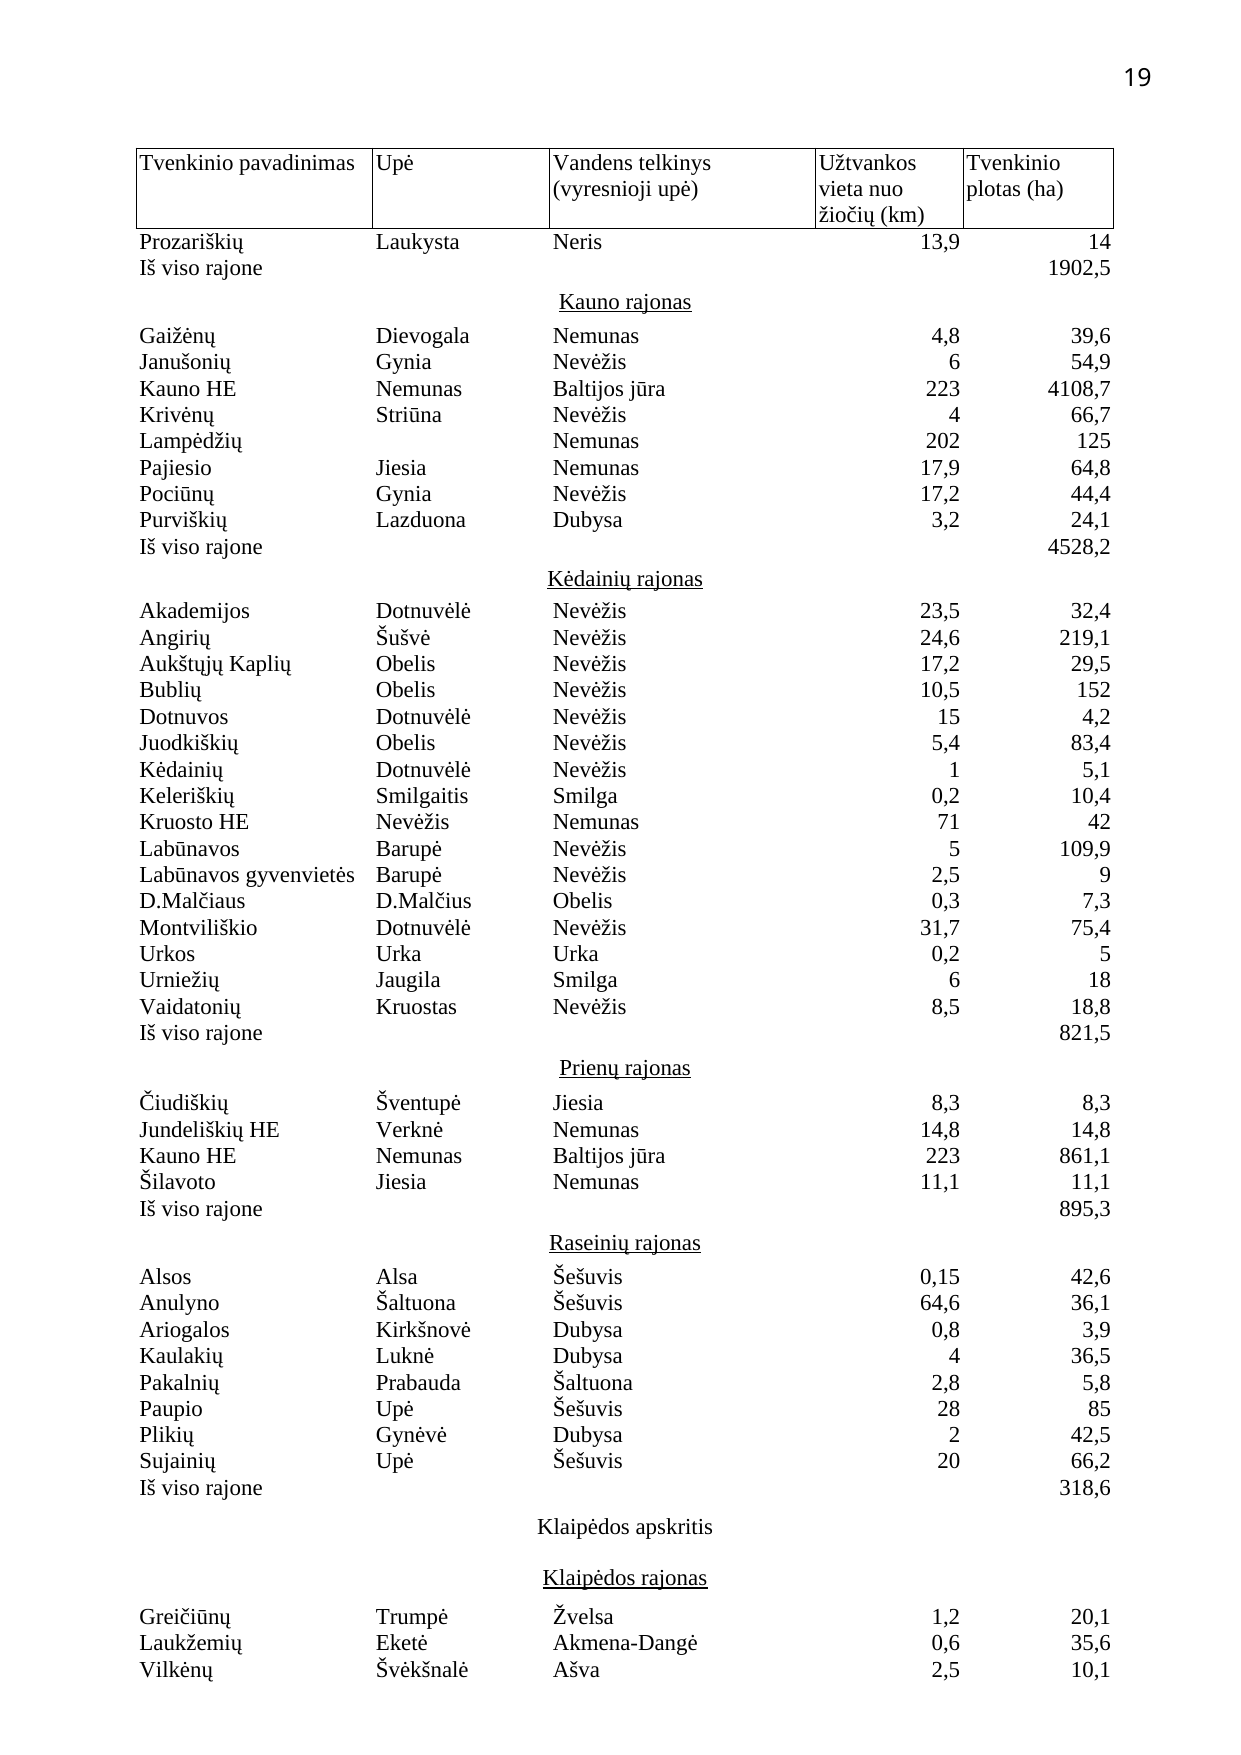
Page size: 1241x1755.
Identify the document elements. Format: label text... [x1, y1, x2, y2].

table_cell 2,5 [815, 861, 963, 887]
table_header Tvenkinio pavadinimas [137, 149, 372, 228]
table_cell 24,6 [815, 624, 963, 650]
table_cell Alsos [136, 1263, 372, 1289]
table_cell 28 [815, 1395, 963, 1421]
table_cell Baltijos jūra [550, 1142, 815, 1168]
table_cell [550, 1019, 815, 1046]
table_cell 5 [815, 835, 963, 861]
table_cell 7,3 [963, 888, 1114, 914]
table_cell 4,8 [815, 322, 963, 348]
table_cell Pakalnių [136, 1369, 372, 1395]
table_cell Jaugila [373, 966, 549, 993]
table_cell 5,4 [815, 729, 963, 756]
table_cell 54,9 [963, 349, 1114, 375]
table_cell 66,7 [963, 401, 1114, 427]
table_cell Nevėžis [550, 349, 815, 375]
table_cell [815, 533, 963, 559]
table_cell Eketė [373, 1629, 549, 1656]
table_cell Vaidatonių [136, 993, 372, 1019]
table_cell Dotnuvėlė [373, 703, 549, 729]
table_cell Nevėžis [550, 650, 815, 677]
table_cell Iš viso rajone [136, 1195, 372, 1221]
table_cell Nemunas [550, 428, 815, 454]
table_cell Vilkėnų [136, 1656, 372, 1682]
table_cell 44,4 [963, 480, 1114, 507]
table_cell Striūna [373, 401, 549, 427]
table_cell Prozariškių [136, 229, 372, 254]
table_cell 17,9 [815, 454, 963, 480]
table_cell 152 [963, 677, 1114, 703]
table_cell 18 [963, 966, 1114, 993]
table_cell 1,2 [815, 1603, 963, 1629]
table_cell Kėdainių rajonas [136, 559, 1114, 597]
table_cell Jiesia [373, 1169, 549, 1195]
table_cell Gynėvė [373, 1421, 549, 1448]
table_cell 39,6 [963, 322, 1114, 348]
table_cell 5,1 [963, 756, 1114, 782]
table_cell 36,5 [963, 1342, 1114, 1368]
table_cell Šešuvis [550, 1290, 815, 1316]
table_cell Urkos [136, 940, 372, 966]
table_cell 5 [963, 940, 1114, 966]
table_cell 0,8 [815, 1316, 963, 1342]
table_cell 219,1 [963, 624, 1114, 650]
table_cell Klaipėdos rajonas [136, 1552, 1114, 1603]
table_cell Plikių [136, 1421, 372, 1448]
table_cell Nemunas [550, 322, 815, 348]
table_cell 223 [815, 1142, 963, 1168]
table_cell Iš viso rajone [136, 1019, 372, 1046]
table_cell 109,9 [963, 835, 1114, 861]
table_cell Neris [550, 229, 815, 254]
table_cell Dotnuvos [136, 703, 372, 729]
table_cell Nemunas [550, 454, 815, 480]
table_cell Pociūnų [136, 480, 372, 507]
table_cell 20,1 [963, 1603, 1114, 1629]
table_cell Nemunas [373, 375, 549, 401]
table_cell 0,2 [815, 940, 963, 966]
table_cell 821,5 [963, 1019, 1114, 1046]
table_cell Kirkšnovė [373, 1316, 549, 1342]
table_cell Jiesia [550, 1089, 815, 1116]
table_cell 15 [815, 703, 963, 729]
table_cell 3,9 [963, 1316, 1114, 1342]
table_cell Nemunas [550, 808, 815, 835]
table_cell Kauno HE [136, 1142, 372, 1168]
table_cell Smilgaitis [373, 782, 549, 808]
table_cell Lampėdžių [136, 428, 372, 454]
table_cell D.Malčius [373, 888, 549, 914]
table_cell 861,1 [963, 1142, 1114, 1168]
table_cell Kaulakių [136, 1342, 372, 1368]
table_cell 895,3 [963, 1195, 1114, 1221]
table_cell Labūnavos gyvenvietės [136, 861, 372, 887]
table_cell Keleriškių [136, 782, 372, 808]
table_cell Obelis [373, 729, 549, 756]
table_cell [373, 254, 549, 281]
table_cell Prienų rajonas [136, 1046, 1114, 1089]
table_cell Sujainių [136, 1448, 372, 1474]
table_cell [373, 533, 549, 559]
table_cell 5,8 [963, 1369, 1114, 1395]
table_cell Iš viso rajone [136, 1474, 372, 1500]
table_cell 2,8 [815, 1369, 963, 1395]
table_cell 4 [815, 401, 963, 427]
table_header Vandens telkinys (vyresnioji upė) [550, 149, 815, 228]
table_cell Jundeliškių HE [136, 1116, 372, 1142]
table_cell Akademijos [136, 598, 372, 624]
table_cell Aukštųjų Kaplių [136, 650, 372, 677]
table_cell 14,8 [963, 1116, 1114, 1142]
table_cell Juodkiškių [136, 729, 372, 756]
table_cell Šaltuona [373, 1290, 549, 1316]
table_cell 42 [963, 808, 1114, 835]
table_cell Obelis [373, 677, 549, 703]
table_cell 64,6 [815, 1290, 963, 1316]
table_cell 9 [963, 861, 1114, 887]
table_cell 35,6 [963, 1629, 1114, 1656]
table_cell 8,3 [815, 1089, 963, 1116]
table_cell [550, 1474, 815, 1500]
table_cell Dotnuvėlė [373, 914, 549, 940]
table_cell Nevėžis [550, 914, 815, 940]
table_cell 42,5 [963, 1421, 1114, 1448]
table_cell [550, 254, 815, 281]
table_cell 31,7 [815, 914, 963, 940]
table_cell 29,5 [963, 650, 1114, 677]
table_cell Nevėžis [550, 624, 815, 650]
table_cell Šešuvis [550, 1263, 815, 1289]
table_cell Dubysa [550, 1342, 815, 1368]
table_cell Baltijos jūra [550, 375, 815, 401]
table_cell 1902,5 [963, 254, 1114, 281]
table_cell 223 [815, 375, 963, 401]
table_cell Gaižėnų [136, 322, 372, 348]
table_cell 13,9 [815, 229, 963, 254]
table_cell Nemunas [550, 1169, 815, 1195]
table_cell 36,1 [963, 1290, 1114, 1316]
table_cell Nemunas [550, 1116, 815, 1142]
table_cell 71 [815, 808, 963, 835]
table_cell Kauno rajonas [136, 281, 1114, 322]
table_cell 2,5 [815, 1656, 963, 1682]
table_cell 4528,2 [963, 533, 1114, 559]
table_cell 17,2 [815, 480, 963, 507]
table_cell Kauno HE [136, 375, 372, 401]
table_cell Nevėžis [550, 480, 815, 507]
table_cell 20 [815, 1448, 963, 1474]
table_cell Dievogala [373, 322, 549, 348]
table_cell Kėdainių [136, 756, 372, 782]
table_cell 3,2 [815, 507, 963, 533]
table_cell Upė [373, 1448, 549, 1474]
table_cell Nevėžis [550, 729, 815, 756]
table_cell Bublių [136, 677, 372, 703]
table_cell 4108,7 [963, 375, 1114, 401]
table_cell Nevėžis [550, 756, 815, 782]
table_cell Urka [550, 940, 815, 966]
table_cell 23,5 [815, 598, 963, 624]
table_cell Nevėžis [550, 703, 815, 729]
table_cell Trumpė [373, 1603, 549, 1629]
table_cell Smilga [550, 966, 815, 993]
table_cell [373, 428, 549, 454]
table_cell Dotnuvėlė [373, 756, 549, 782]
table_cell 0,6 [815, 1629, 963, 1656]
table_cell Iš viso rajone [136, 533, 372, 559]
table_cell Dubysa [550, 1316, 815, 1342]
table_cell Greičiūnų [136, 1603, 372, 1629]
table_cell Šešuvis [550, 1395, 815, 1421]
table_cell 11,1 [963, 1169, 1114, 1195]
table_cell Labūnavos [136, 835, 372, 861]
table_cell Dubysa [550, 1421, 815, 1448]
table_cell Kruosto HE [136, 808, 372, 835]
table_cell D.Malčiaus [136, 888, 372, 914]
table_cell [815, 1019, 963, 1046]
table_cell Janušonių [136, 349, 372, 375]
table_header Užtvankos vieta nuo žiočių (km) [816, 149, 963, 228]
table_cell Šilavoto [136, 1169, 372, 1195]
table_cell 10,5 [815, 677, 963, 703]
table_cell Barupė [373, 861, 549, 887]
table_cell Lazduona [373, 507, 549, 533]
table_cell 10,4 [963, 782, 1114, 808]
table_cell Laukžemių [136, 1629, 372, 1656]
table_cell Nemunas [373, 1142, 549, 1168]
table_cell [373, 1474, 549, 1500]
table_cell 17,2 [815, 650, 963, 677]
table_cell Nevėžis [550, 993, 815, 1019]
table_cell 4 [815, 1342, 963, 1368]
table_cell Verknė [373, 1116, 549, 1142]
table_cell [550, 533, 815, 559]
table_cell Purviškių [136, 507, 372, 533]
table_cell 42,6 [963, 1263, 1114, 1289]
table_cell Montviliškio [136, 914, 372, 940]
table_cell Gynia [373, 480, 549, 507]
table_cell 6 [815, 349, 963, 375]
table_cell Iš viso rajone [136, 254, 372, 281]
table_cell Laukysta [373, 229, 549, 254]
table_cell Nevėžis [550, 401, 815, 427]
table_cell Smilga [550, 782, 815, 808]
table_cell 0,3 [815, 888, 963, 914]
table_cell 4,2 [963, 703, 1114, 729]
table_cell 318,6 [963, 1474, 1114, 1500]
table_cell Luknė [373, 1342, 549, 1368]
table_cell 14 [963, 229, 1114, 254]
table_cell 32,4 [963, 598, 1114, 624]
table_cell Šaltuona [550, 1369, 815, 1395]
table_cell Nevėžis [550, 598, 815, 624]
table_header Tvenkinio plotas (ha) [964, 149, 1113, 228]
table_cell Anulyno [136, 1290, 372, 1316]
table_cell Kruostas [373, 993, 549, 1019]
table_header Upė [373, 149, 549, 228]
table_cell Obelis [550, 888, 815, 914]
table_cell Šešuvis [550, 1448, 815, 1474]
table_cell Čiudiškių [136, 1089, 372, 1116]
table_cell 24,1 [963, 507, 1114, 533]
table_cell Ariogalos [136, 1316, 372, 1342]
table_cell Ašva [550, 1656, 815, 1682]
table_cell Krivėnų [136, 401, 372, 427]
table_cell 11,1 [815, 1169, 963, 1195]
table_cell Raseinių rajonas [136, 1221, 1114, 1263]
table_cell 0,15 [815, 1263, 963, 1289]
table_cell Barupė [373, 835, 549, 861]
table_cell Švėkšnalė [373, 1656, 549, 1682]
table_cell [815, 1195, 963, 1221]
table_cell Akmena-Dangė [550, 1629, 815, 1656]
table_cell Dotnuvėlė [373, 598, 549, 624]
table_cell 1 [815, 756, 963, 782]
table_cell Nevėžis [550, 835, 815, 861]
table_cell 85 [963, 1395, 1114, 1421]
table_cell [550, 1195, 815, 1221]
table_cell [815, 254, 963, 281]
table_cell 14,8 [815, 1116, 963, 1142]
table_cell 83,4 [963, 729, 1114, 756]
table_cell [373, 1195, 549, 1221]
table_cell Urka [373, 940, 549, 966]
table_cell Jiesia [373, 454, 549, 480]
table_cell 64,8 [963, 454, 1114, 480]
table_cell 202 [815, 428, 963, 454]
table_cell Šušvė [373, 624, 549, 650]
table_cell Šventupė [373, 1089, 549, 1116]
table_cell Obelis [373, 650, 549, 677]
table_cell Nevėžis [550, 677, 815, 703]
table_cell 66,2 [963, 1448, 1114, 1474]
table_cell 125 [963, 428, 1114, 454]
table_cell 8,3 [963, 1089, 1114, 1116]
table_cell Angirių [136, 624, 372, 650]
table_cell Dubysa [550, 507, 815, 533]
table_cell 10,1 [963, 1656, 1114, 1682]
table_cell Prabauda [373, 1369, 549, 1395]
table_cell 6 [815, 966, 963, 993]
table_cell Alsa [373, 1263, 549, 1289]
table_cell Gynia [373, 349, 549, 375]
table_cell Pajiesio [136, 454, 372, 480]
table_cell 0,2 [815, 782, 963, 808]
table_cell Klaipėdos apskritis [136, 1500, 1114, 1552]
table_cell Urniežių [136, 966, 372, 993]
table_cell 2 [815, 1421, 963, 1448]
table_cell Nevėžis [373, 808, 549, 835]
table_cell Žvelsa [550, 1603, 815, 1629]
table_cell 75,4 [963, 914, 1114, 940]
table_cell Paupio [136, 1395, 372, 1421]
table_cell [373, 1019, 549, 1046]
table_cell 18,8 [963, 993, 1114, 1019]
table_cell Nevėžis [550, 861, 815, 887]
table_cell [815, 1474, 963, 1500]
table_cell 8,5 [815, 993, 963, 1019]
table_cell Upė [373, 1395, 549, 1421]
